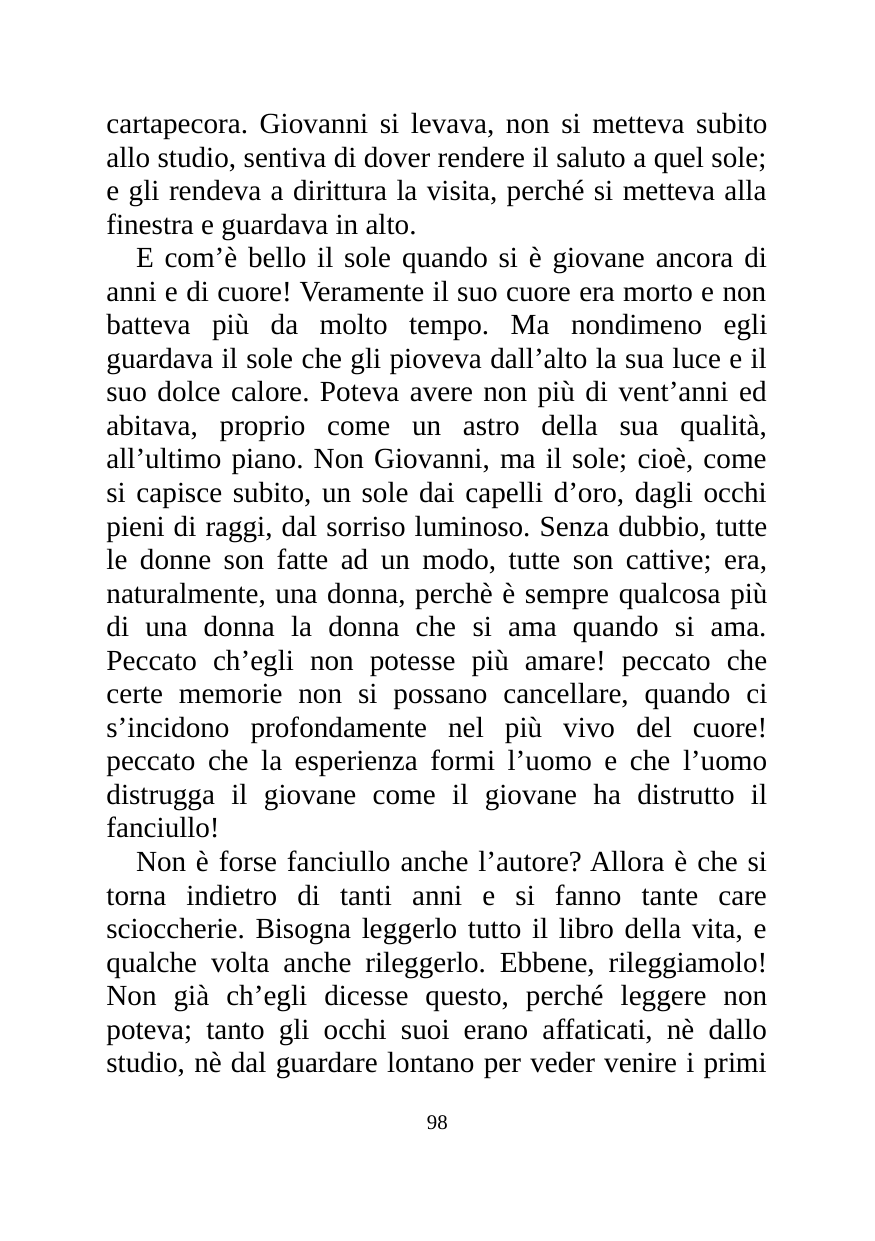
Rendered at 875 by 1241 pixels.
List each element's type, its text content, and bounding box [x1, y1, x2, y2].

text E com’è bello il sole quando si è giovane ancora di anni e di cuore! Veramente il suo cuore era morto e non batteva più da molto tempo. Ma nondimeno egli guardava il sole che gli pioveva dall’alto la sua luce e il suo dolce calore. Poteva avere non più di vent’anni ed abitava, proprio come un astro della sua qualità, all’ultimo piano. Non Giovanni, ma il sole; cioè, come si capisce subito, un sole dai capelli d’oro, dagli occhi pieni di raggi, dal sorriso luminoso. Senza dubbio, tutte le donne son fatte ad un modo, tutte son cattive; era, naturalmente, una donna, perchè è sempre qualcosa più di una donna la donna che si ama quando si ama. Peccato ch’egli non potesse più amare! peccato che certe memorie non si possano cancellare, quando ci s’incidono profondamente nel più vivo del cuore! peccato che la esperienza formi l’uomo e che l’uomo distrugga il giovane come il giovane ha distrutto il fanciullo! [106, 240, 768, 844]
text Non è forse fanciullo anche l’autore? Allora è che si torna indietro di tanti anni e si fanno tante care scioccherie. Bisogna leggerlo tutto il libro della vita, e qualche volta anche rileggerlo. Ebbene, rileggiamolo! Non già ch’egli dicesse questo, perché leggere non poteva; tanto gli occhi suoi erano affaticati, nè dallo studio, nè dal guardare lontano per veder venire i primi [106, 844, 768, 1079]
text cartapecora. Giovanni si levava, non si metteva subito allo studio, sentiva di dover rendere il saluto a quel sole; e gli rendeva a dirittura la visita, perché si metteva alla finestra e guardava in alto. [106, 106, 768, 240]
